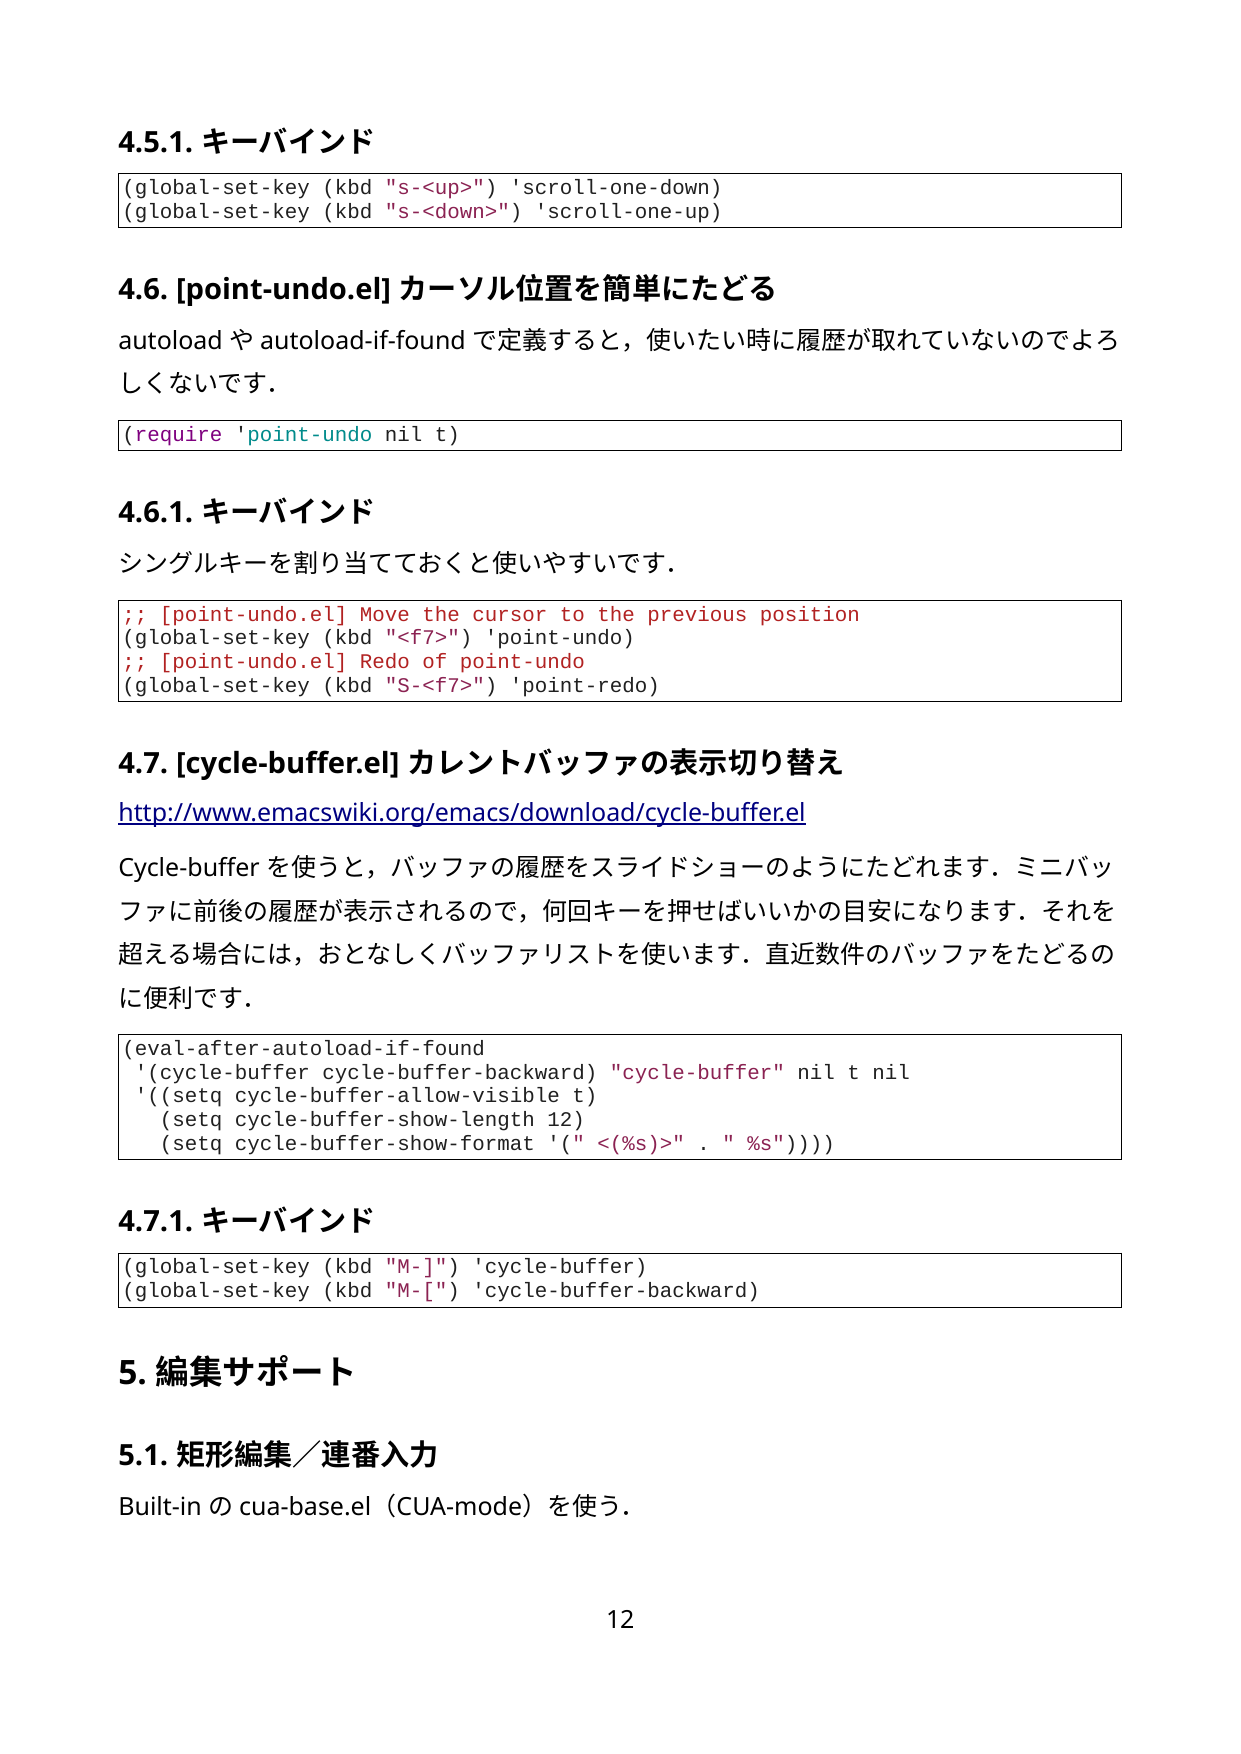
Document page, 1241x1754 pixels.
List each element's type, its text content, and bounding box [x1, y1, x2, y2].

text (global-set-key (kbd "S-<f7>") 'point-redo) [119, 671, 1121, 701]
text '((setq cycle-buffer-allow-visible t) [119, 1081, 1121, 1105]
text (global-set-key (kbd "s-<up>") 'scroll-one-down) [119, 174, 1121, 197]
text (setq cycle-buffer-show-length 12) [119, 1105, 1121, 1129]
text (require 'point-undo nil t) [119, 421, 1121, 450]
text (global-set-key (kbd "M-[") 'cycle-buffer-backward) [119, 1276, 1121, 1307]
text ;; [point-undo.el] Redo of point-undo [119, 647, 1121, 671]
text http://www.emacswiki.org/emacs/download/cycle-buffer.el [118, 794, 1122, 828]
subtitle 矩形編集／連番入力 [118, 1431, 1122, 1474]
subtitle キーバインド [118, 118, 1122, 161]
text (setq cycle-buffer-show-format '(" <(%s)>" . " %s")))) [119, 1129, 1121, 1159]
text Built-in の cua-base.el（CUA-mode）を使う． [118, 1486, 1122, 1523]
text シングルキーを割り当てておくと使いやすいです． [118, 544, 1122, 580]
text (global-set-key (kbd "<f7>") 'point-undo) [119, 623, 1121, 647]
subtitle [point-undo.el] カーソル位置を簡単にたどる [118, 266, 1122, 308]
text (eval-after-autoload-if-found [119, 1035, 1121, 1058]
text (global-set-key (kbd "s-<down>") 'scroll-one-up) [119, 197, 1121, 227]
subtitle キーバインド [118, 489, 1122, 531]
subtitle 編集サポート [118, 1345, 1122, 1394]
subtitle [cycle-buffer.el] カレントバッファの表示切り替え [118, 739, 1122, 782]
subtitle キーバインド [118, 1198, 1122, 1240]
text autoload や autoload-if-found で定義すると，使いたい時に履歴が取れていないのでよろしくないです． [118, 321, 1122, 400]
text ;; [point-undo.el] Move the cursor to the previous position [119, 601, 1121, 623]
text (global-set-key (kbd "M-]") 'cycle-buffer) [119, 1254, 1121, 1276]
text '(cycle-buffer cycle-buffer-backward) "cycle-buffer" nil t nil [119, 1058, 1121, 1081]
text Cycle-buffer を使うと，バッファの履歴をスライドショーのようにたどれます．ミニバッファに前後の履歴が表示されるので，何回キーを押せばいいかの目安になります．それを超える場合には，おとなしくバッファリストを使います．直近数件のバッファをたどるのに便利です． [118, 848, 1122, 1014]
